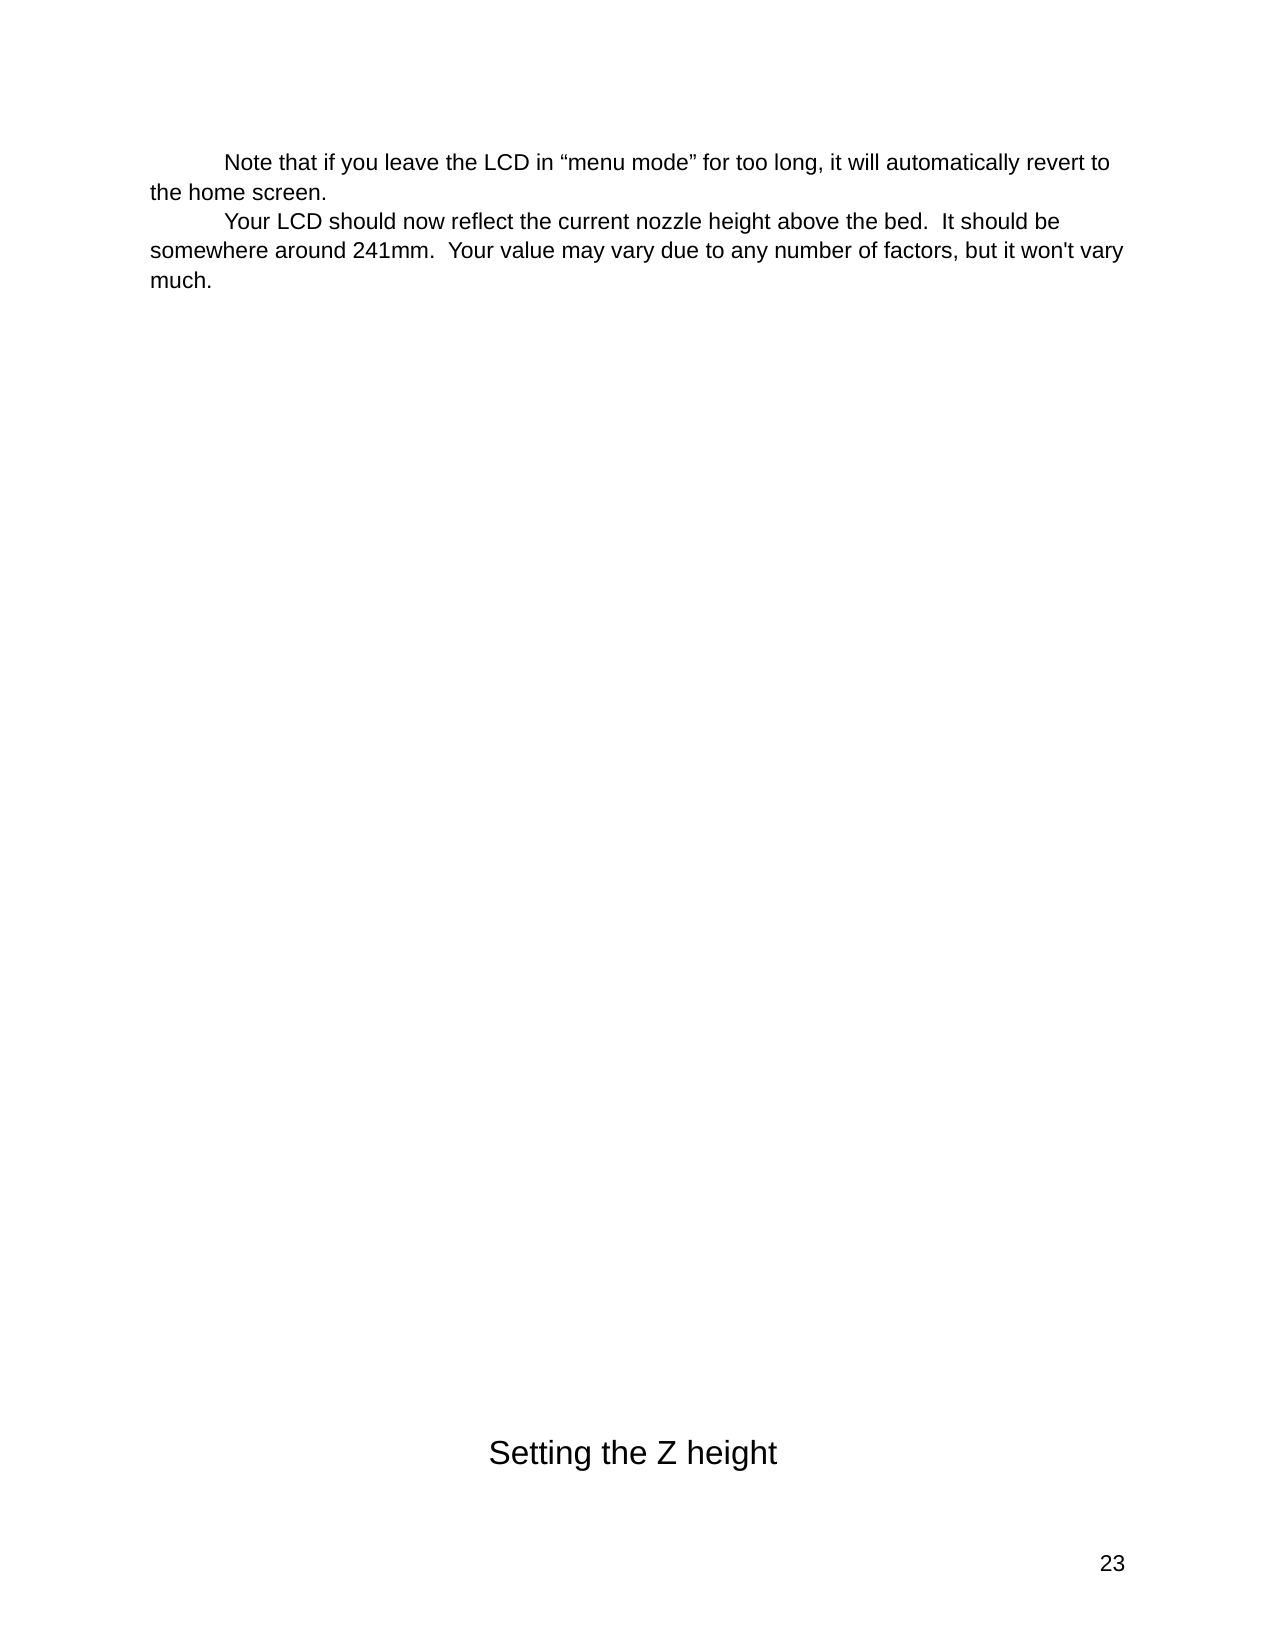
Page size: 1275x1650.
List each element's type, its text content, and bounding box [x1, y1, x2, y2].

text Note that if you leave the LCD in “menu mode” for too long, it will automatically revert to the home screen. [150, 150, 1125, 205]
text Your LCD should now reflect the current nozzle height above the bed. It should be somewhere around 241mm. Your value may vary due to any number of factors, but it won't vary much. [150, 209, 1125, 293]
subtitle Setting the Z height [150, 1434, 1125, 1471]
